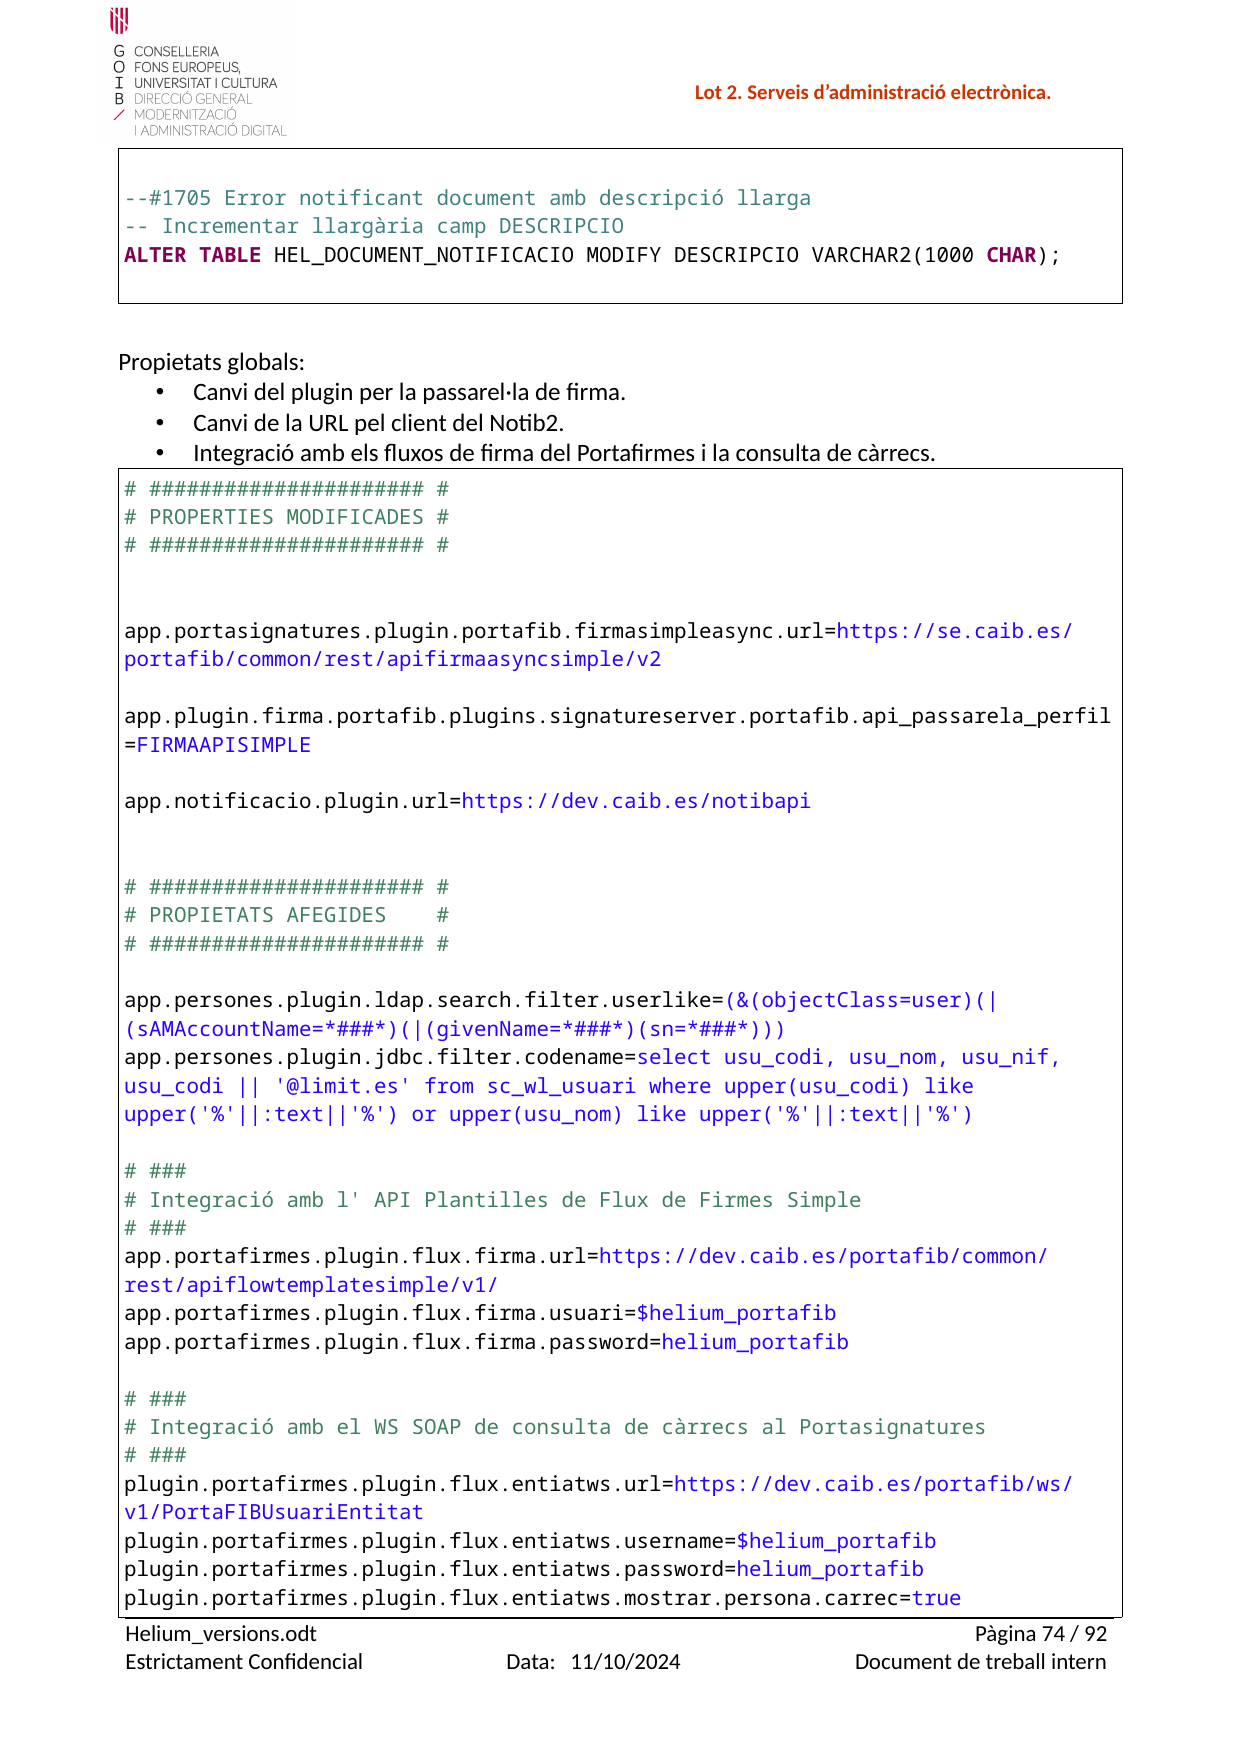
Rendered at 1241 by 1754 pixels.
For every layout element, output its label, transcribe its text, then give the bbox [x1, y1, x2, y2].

text Propietats globals: [118, 346, 1122, 376]
list Integració amb els fluxos de firma del Portafirmes i la consulta de càrrecs. [156, 437, 1122, 468]
list Canvi del plugin per la passarel·la de firma. [156, 376, 1122, 407]
table_header --#1705 Error notificant document amb descripció llarga -- Incrementar llargària camp DESCRIPCIO ALTER TABLE HEL_DOCUMENT_NOTIFICACIO MODIFY DESCRIPCIO VARCHAR2(1000 CHAR); [119, 149, 1122, 302]
picture [100, 0, 297, 144]
table_header # ###################### # # PROPERTIES MODIFICADES # # ###################### # app.portasignatures.plugin.portafib.firmasimpleasync.url=https://se.caib.es/portafib/common/rest/apifirmaasyncsimple/v2 app.plugin.firma.portafib.plugins.signatureserver.portafib.api_passarela_perfil=FIRMAAPISIMPLE app.notificacio.plugin.url=https://dev.caib.es/notibapi # ###################### # # PROPIETATS AFEGIDES # # ###################### # app.persones.plugin.ldap.search.filter.userlike=(&(objectClass=user)(|(sAMAccountName=*###*)(|(givenName=*###*)(sn=*###*))) app.persones.plugin.jdbc.filter.codename=select usu_codi, usu_nom, usu_nif, usu_codi || '@limit.es' from sc_wl_usuari where upper(usu_codi) like upper('%'||:text||'%') or upper(usu_nom) like upper('%'||:text||'%') # ### # Integració amb l' API Plantilles de Flux de Firmes Simple # ### app.portafirmes.plugin.flux.firma.url=https://dev.caib.es/portafib/common/rest/apiflowtemplatesimple/v1/ app.portafirmes.plugin.flux.firma.usuari=$helium_portafib app.portafirmes.plugin.flux.firma.password=helium_portafib # ### # Integració amb el WS SOAP de consulta de càrrecs al Portasignatures # ### plugin.portafirmes.plugin.flux.entiatws.url=https://dev.caib.es/portafib/ws/v1/PortaFIBUsuariEntitat plugin.portafirmes.plugin.flux.entiatws.username=$helium_portafib plugin.portafirmes.plugin.flux.entiatws.password=helium_portafib plugin.portafirmes.plugin.flux.entiatws.mostrar.persona.carrec=true [119, 469, 1122, 1617]
list Canvi de la URL pel client del Notib2. [156, 407, 1122, 437]
